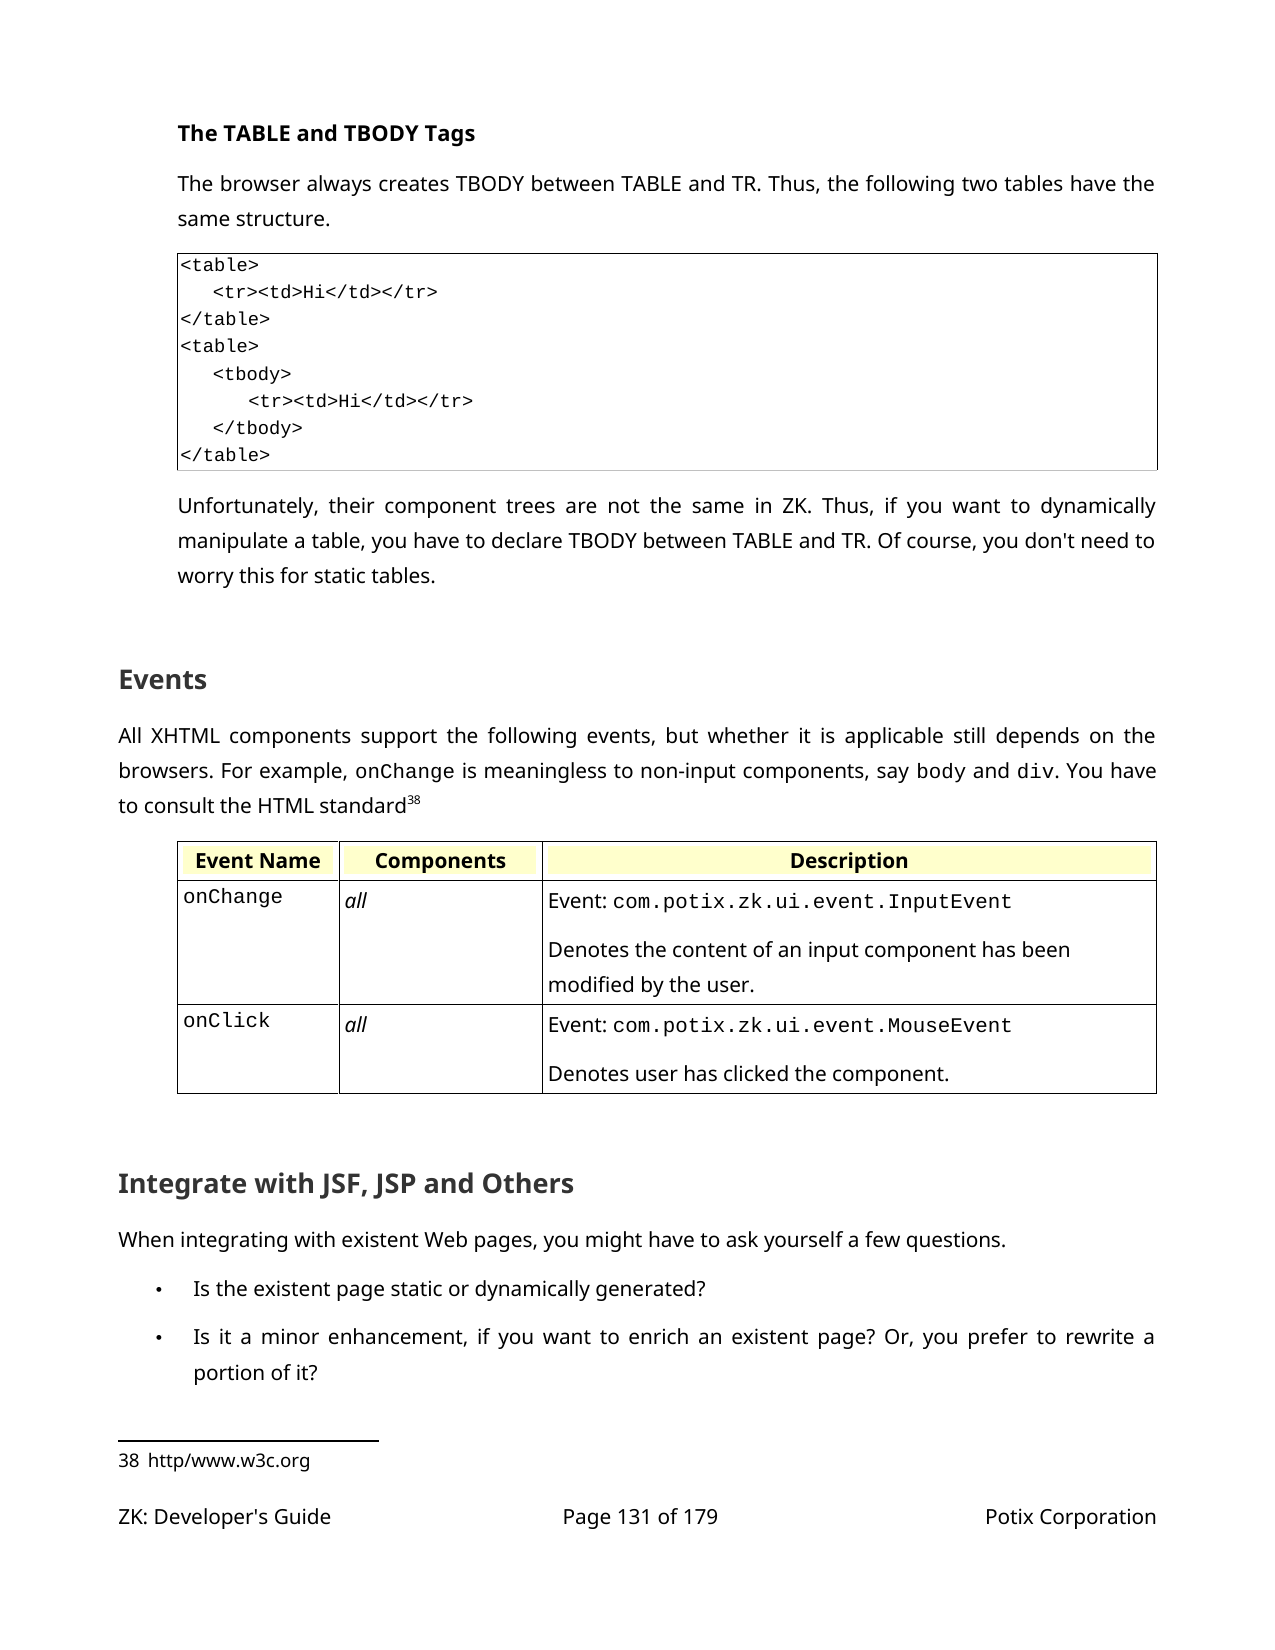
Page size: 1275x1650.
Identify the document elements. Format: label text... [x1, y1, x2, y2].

table_header Description [543, 842, 1156, 880]
text When integrating with existent Web pages, you might have to ask yourself a few questions. [118, 1225, 1157, 1253]
subtitle Integrate with JSF, JSP and Others [118, 1164, 1157, 1201]
table_header Event Name [178, 842, 338, 880]
table_header Components [340, 842, 542, 880]
subtitle The TABLE and TBODY Tags [177, 118, 1157, 148]
list Is it a minor enhancement, if you want to enrich an existent page? Or, you prefer to rewrite a portion of it? [156, 1322, 1157, 1386]
text <tr><td>Hi</td></tr> [178, 280, 1157, 304]
text <table> [178, 334, 1157, 359]
text All XHTML components support the following events, but whether it is applicable still depends on the browsers. For example, onChange is meaningless to non-input components, say body and div. You have to consult the HTML standard [118, 721, 1157, 820]
text <table> [178, 254, 1157, 277]
text http/www.w3c.org [118, 1447, 1157, 1473]
text </table> [178, 443, 1157, 470]
text </tbody> [178, 416, 1157, 440]
text <tbody> [178, 362, 1157, 386]
table_cell Event: com.potix.zk.ui.event.MouseEvent Denotes user has clicked the component. [543, 1005, 1156, 1093]
text Unfortunately, their component trees are not the same in ZK. Thus, if you want to dynamically manipulate a table, you have to declare TBODY between TABLE and TR. Of course, you don't need to worry this for static tables. [177, 491, 1157, 590]
table_cell onChange [178, 881, 338, 1004]
table_cell all [340, 1005, 542, 1093]
subtitle Events [118, 661, 1157, 697]
table_cell onClick [178, 1005, 338, 1093]
table_cell Event: com.potix.zk.ui.event.InputEvent Denotes the content of an input component has been modified by the user. [543, 881, 1156, 1004]
list Is the existent page static or dynamically generated? [156, 1274, 1157, 1302]
text The browser always creates TBODY between TABLE and TR. Thus, the following two tables have the same structure. [177, 169, 1157, 232]
table_cell all [340, 881, 542, 1004]
text </table> [178, 307, 1157, 331]
text <tr><td>Hi</td></tr> [178, 389, 1157, 413]
